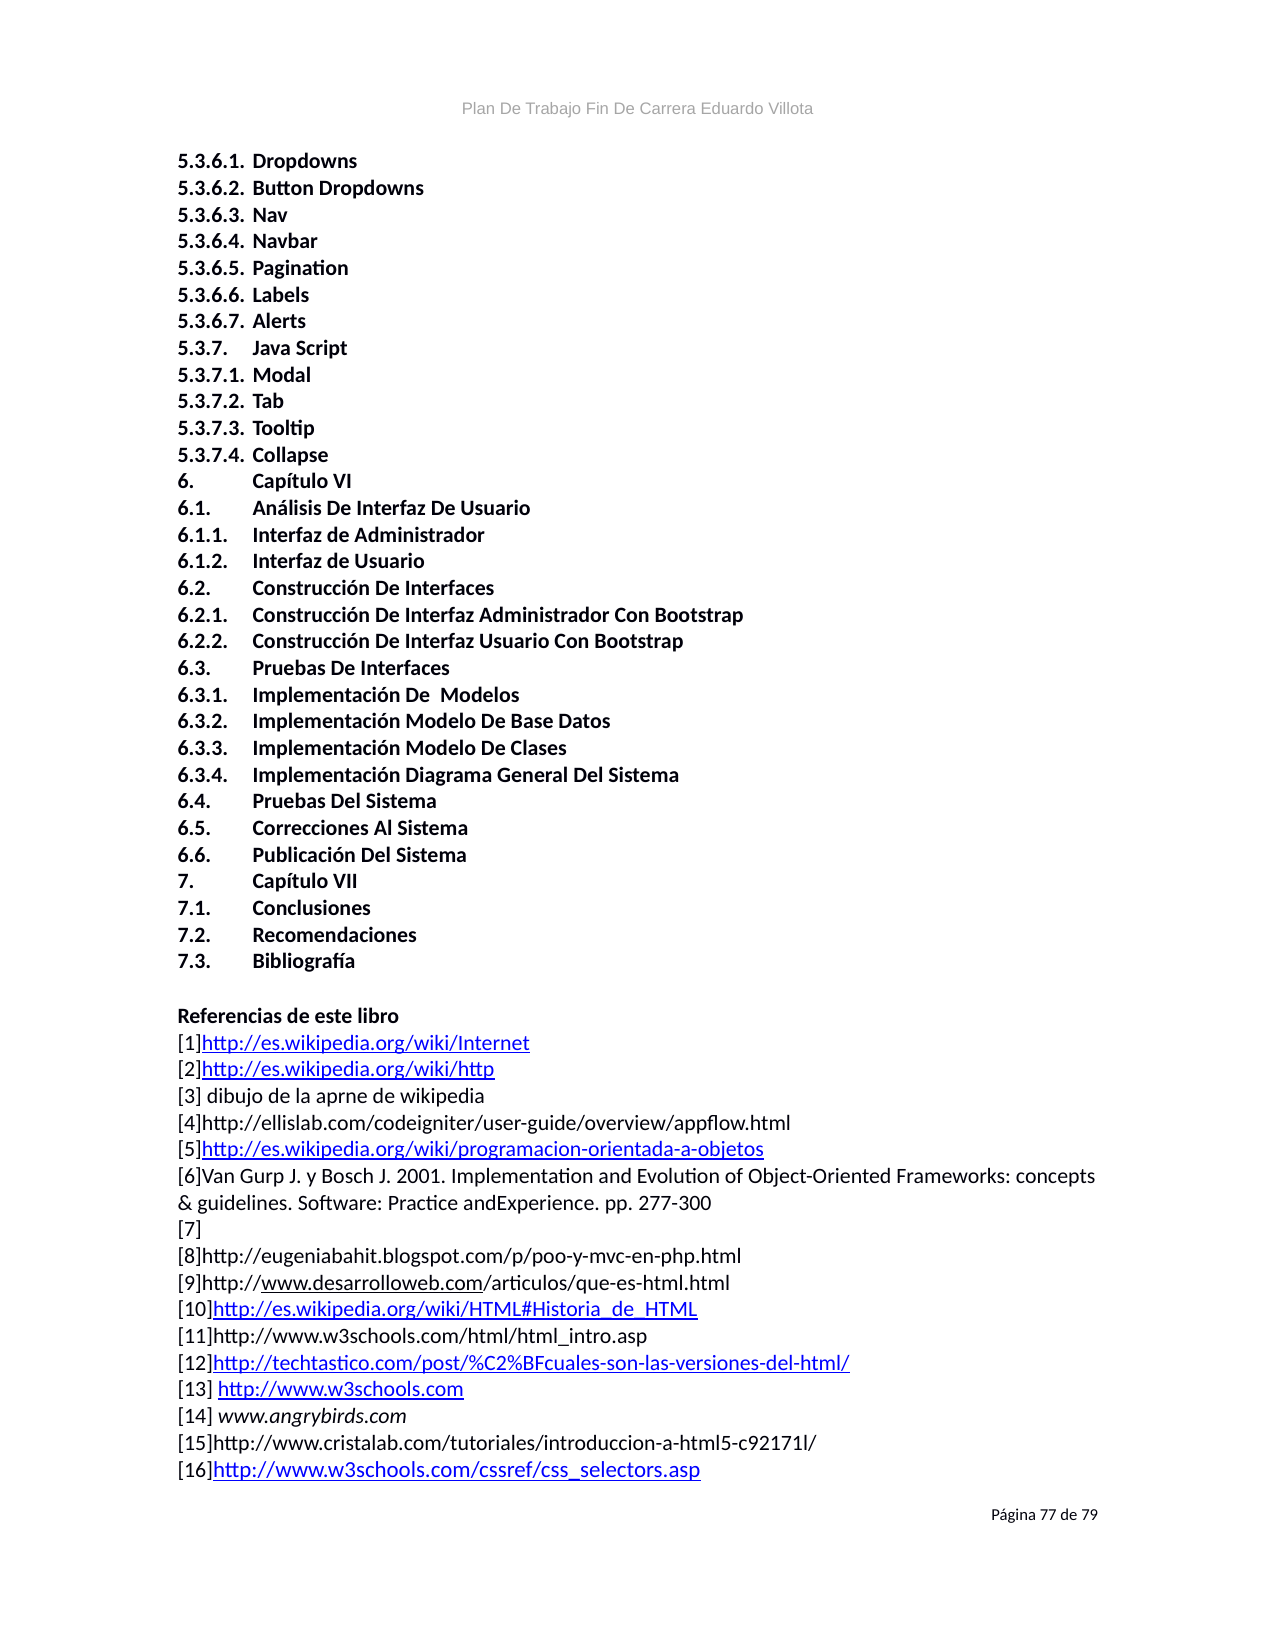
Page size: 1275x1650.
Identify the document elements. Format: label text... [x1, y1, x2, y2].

text 6.2.1. Construcción De Interfaz Administrador Con Bootstrap [177, 601, 1098, 628]
text 6.3.3. Implementación Modelo De Clases [177, 734, 1098, 761]
text [12]http://techtastico.com/post/%C2%BFcuales-son-las-versiones-del-html/ [177, 1349, 1098, 1376]
text 6.1. Análisis De Interfaz De Usuario [177, 494, 1098, 521]
text 5.3.6.5. Pagination [177, 254, 1098, 281]
text 5.3.7.2. Tab [177, 388, 1098, 414]
text [14] www.angrybirds.com [177, 1402, 1098, 1429]
text 6.2.2. Construcción De Interfaz Usuario Con Bootstrap [177, 628, 1098, 654]
text [5]http://es.wikipedia.org/wiki/programacion-orientada-a-objetos [177, 1136, 1098, 1162]
text [1]http://es.wikipedia.org/wiki/Internet [177, 1029, 1098, 1056]
text [3] dibujo de la aprne de wikipedia [177, 1082, 1098, 1109]
text 7.1. Conclusiones [177, 894, 1098, 921]
text 5.3.6.7. Alerts [177, 308, 1098, 334]
text 5.3.6.3. Nav [177, 201, 1098, 228]
text 6.6. Publicación Del Sistema [177, 841, 1098, 868]
text 6.5. Correcciones Al Sistema [177, 814, 1098, 841]
text 5.3.7. Java Script [177, 334, 1098, 361]
text [9]http://www.desarrolloweb.com/articulos/que-es-html.html [177, 1269, 1098, 1296]
text 6.3.4. Implementación Diagrama General Del Sistema [177, 761, 1098, 788]
text 6.3.2. Implementación Modelo De Base Datos [177, 708, 1098, 734]
text 6.3. Pruebas De Interfaces [177, 654, 1098, 681]
text 5.3.7.3. Tooltip [177, 414, 1098, 441]
text 7.2. Recomendaciones [177, 921, 1098, 948]
text 6.2. Construcción De Interfaces [177, 574, 1098, 601]
text 5.3.6.6. Labels [177, 281, 1098, 308]
text [2]http://es.wikipedia.org/wiki/http [177, 1056, 1098, 1082]
text 6.1.2. Interfaz de Usuario [177, 548, 1098, 574]
text [6]Van Gurp J. y Bosch J. 2001. Implementation and Evolution of Object-Oriented Frameworks: concepts & guidelines. Software: Practice andExperience. pp. 277-300 [177, 1162, 1098, 1216]
text 6. Capítulo VI [177, 468, 1098, 494]
text 7.3. Bibliografía [177, 948, 1098, 974]
text [4]http://ellislab.com/codeigniter/user-guide/overview/appflow.html [177, 1109, 1098, 1136]
text 5.3.6.2. Button Dropdowns [177, 174, 1098, 201]
text [7] [177, 1216, 1098, 1242]
text [11]http://www.w3schools.com/html/html_intro.asp [177, 1322, 1098, 1349]
text 5.3.6.4. Navbar [177, 228, 1098, 254]
text 7. Capítulo VII [177, 868, 1098, 894]
text 6.1.1. Interfaz de Administrador [177, 521, 1098, 548]
text Referencias de este libro [177, 1002, 1098, 1029]
text 5.3.7.4. Collapse [177, 441, 1098, 468]
text 5.3.7.1. Modal [177, 361, 1098, 388]
text [16]http://www.w3schools.com/cssref/css_selectors.asp [177, 1456, 1098, 1484]
text 6.4. Pruebas Del Sistema [177, 788, 1098, 814]
text [15]http://www.cristalab.com/tutoriales/introduccion-a-html5-c92171l/ [177, 1429, 1098, 1456]
text [8]http://eugeniabahit.blogspot.com/p/poo-y-mvc-en-php.html [177, 1242, 1098, 1269]
text 6.3.1. Implementación De Modelos [177, 681, 1098, 708]
text 5.3.6.1. Dropdowns [177, 148, 1098, 174]
text [10]http://es.wikipedia.org/wiki/HTML#Historia_de_HTML [177, 1296, 1098, 1322]
text [13] http://www.w3schools.com [177, 1376, 1098, 1402]
